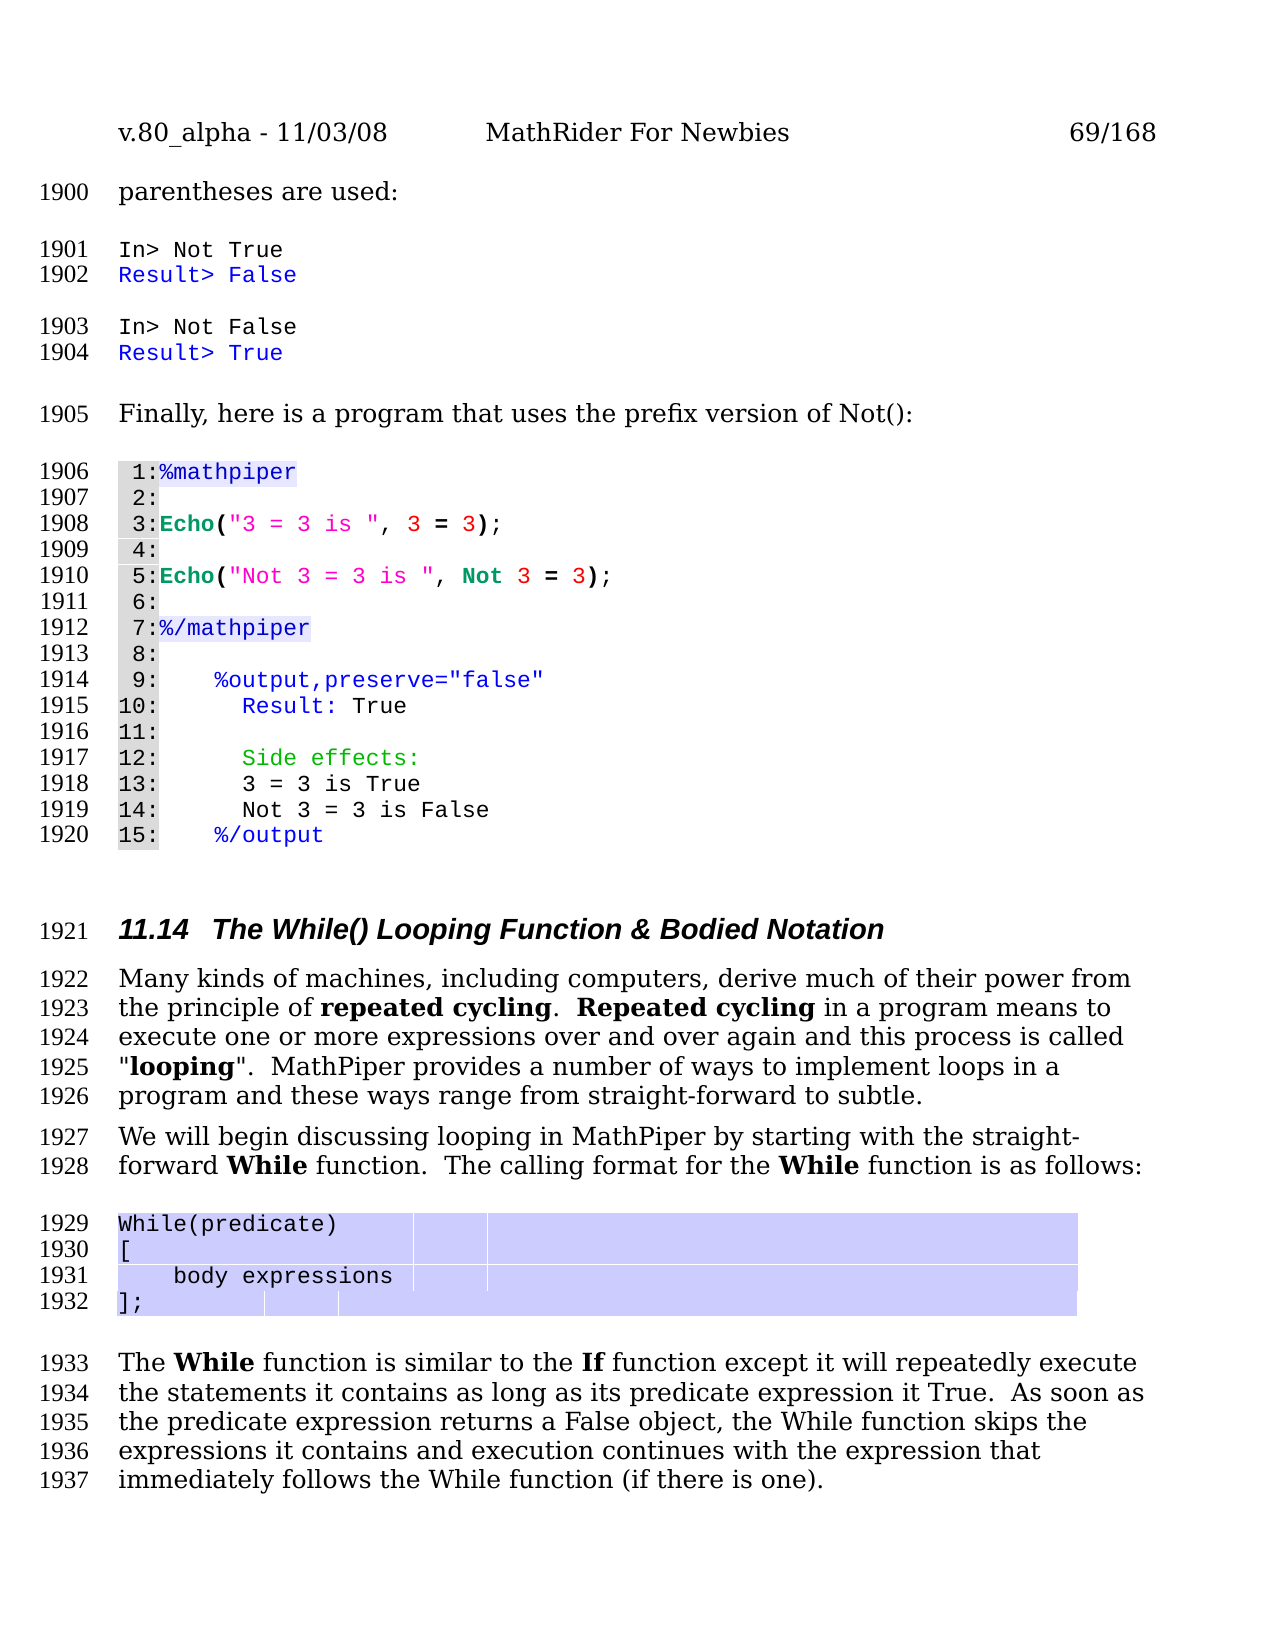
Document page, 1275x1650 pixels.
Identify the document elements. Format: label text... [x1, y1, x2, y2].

subtitle The While() Looping Function & Bodied Notation [118, 912, 1157, 946]
text 11: [118, 720, 1157, 746]
text 9: %output,preserve="false" [118, 668, 1157, 694]
text 2: [118, 487, 1157, 513]
text Finally, here is a program that uses the prefix version of Not(): [118, 399, 1157, 429]
text 6: [118, 590, 1157, 616]
text In> Not False [118, 316, 1157, 342]
text 8: [118, 642, 1157, 668]
text body expressions [118, 1264, 1157, 1291]
text 10: Result: True [118, 694, 1157, 720]
text 1:%mathpiper [118, 461, 1157, 487]
text 7:%/mathpiper [118, 616, 1157, 642]
text parentheses are used: [118, 177, 1157, 206]
text 4: [118, 538, 1157, 564]
text 15: %/output [118, 824, 1157, 850]
text Result> True [118, 342, 1157, 368]
text 13: 3 = 3 is True [118, 772, 1157, 798]
text ]; [117, 1291, 1157, 1316]
text 3:Echo("3 = 3 is ", 3 = 3); [118, 513, 1157, 538]
text [ [118, 1239, 1157, 1264]
text 12: Side effects: [118, 746, 1157, 772]
text Result> False [118, 264, 1157, 290]
text In> Not True [118, 238, 1157, 264]
text While(predicate) [118, 1213, 1157, 1239]
text We will begin discussing looping in MathPiper by starting with the straight-forward While function. The calling format for the While function is as follows: [118, 1122, 1157, 1181]
text 5:Echo("Not 3 = 3 is ", Not 3 = 3); [118, 564, 1157, 590]
text The While function is similar to the If function except it will repeatedly execute the statements it contains as long as its predicate expression it True. As soon as the predicate expression returns a False object, the While function skips the expressions it contains and execution continues with the expression that immediately follows the While function (if there is one). [118, 1348, 1157, 1494]
text Many kinds of machines, including computers, derive much of their power from the principle of repeated cycling. Repeated cycling in a program means to execute one or more expressions over and over again and this process is called "looping". MathPiper provides a number of ways to implement loops in a program and these ways range from straight-forward to subtle. [118, 964, 1157, 1110]
text 14: Not 3 = 3 is False [118, 798, 1157, 824]
